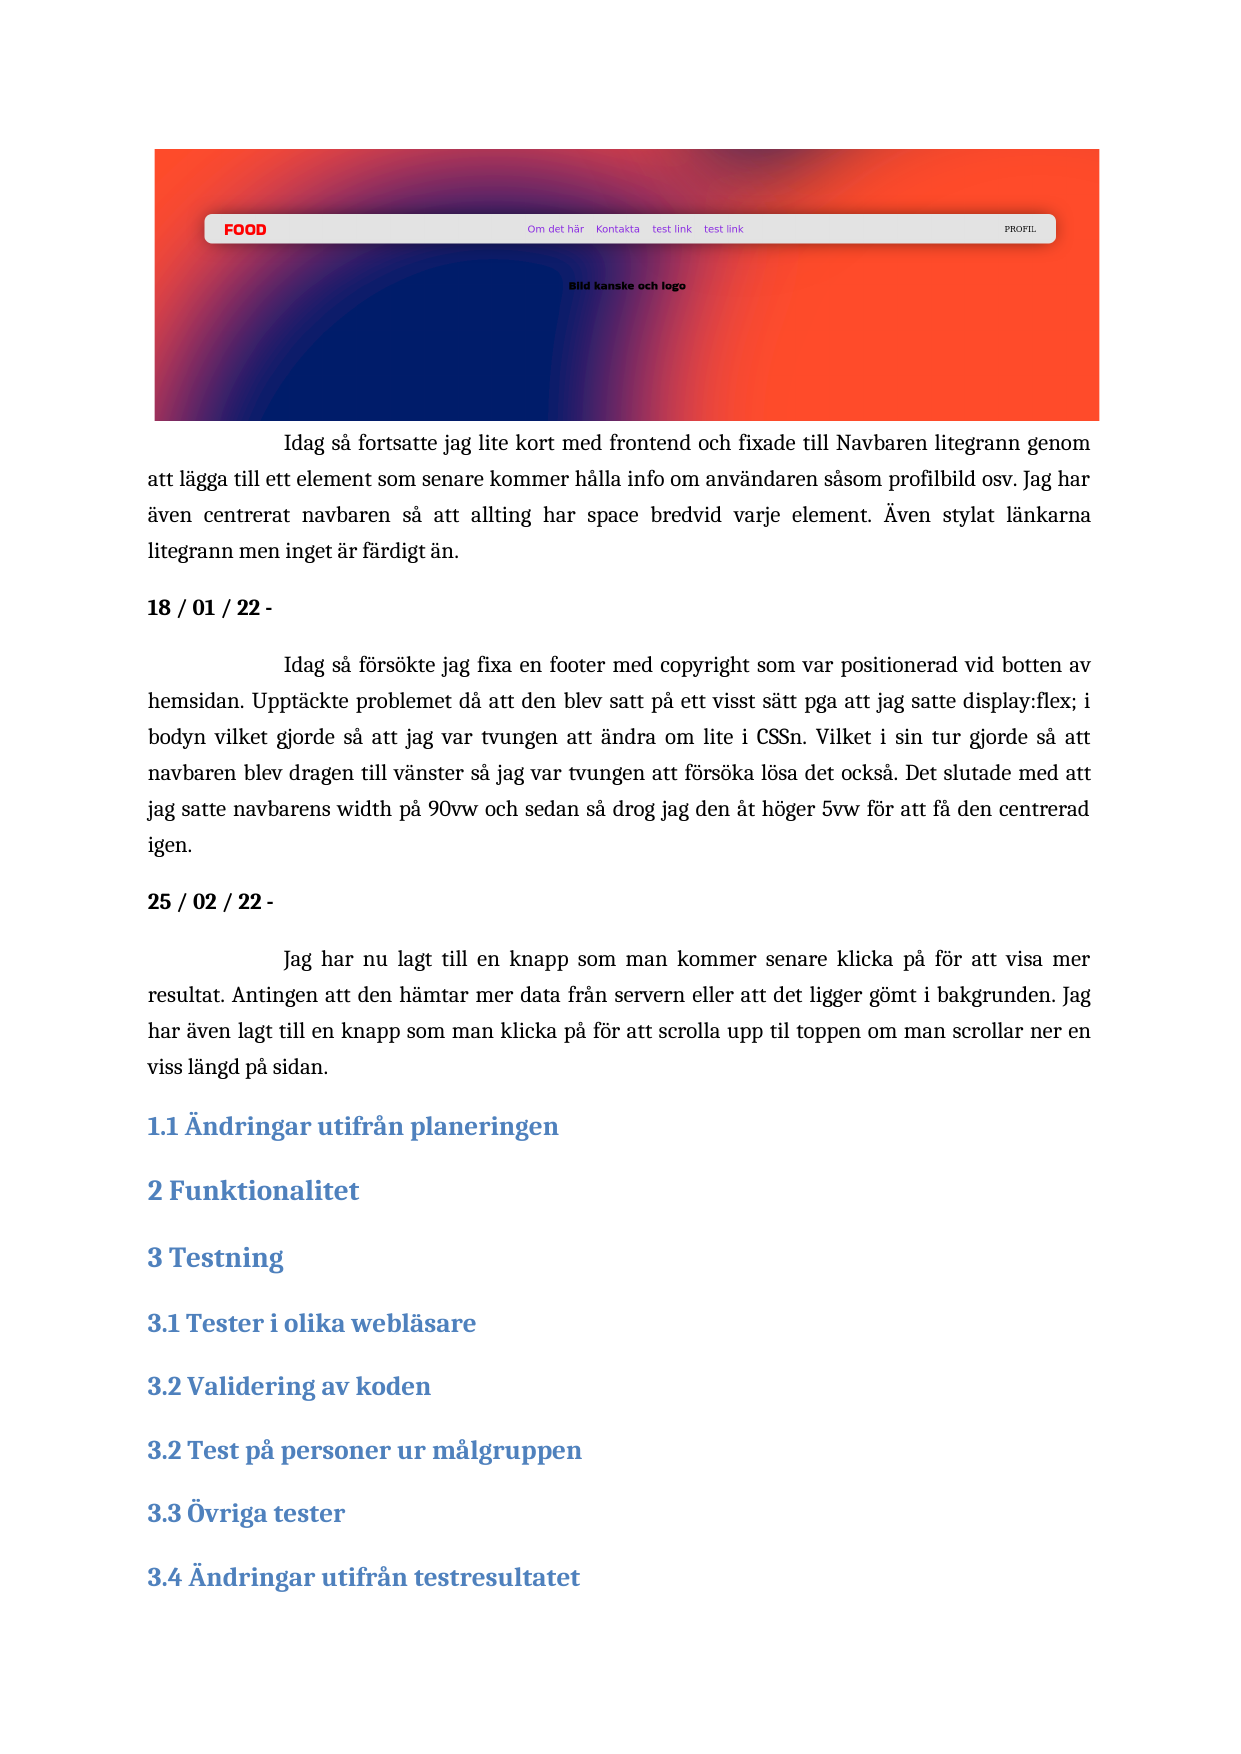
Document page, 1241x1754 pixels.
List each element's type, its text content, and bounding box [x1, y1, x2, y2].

text 3.2 Test på personer ur målgruppen [148, 1435, 1093, 1466]
text 18 / 01 / 22 - [148, 595, 1093, 621]
text 3.4 Ändringar utifrån testresultatet [148, 1562, 1093, 1593]
text Idag så försökte jag fixa en footer med copyright som var positionerad vid botten av hemsidan. Upptäckte problemet då att den blev satt på ett visst sätt pga att jag satte display:flex; i bodyn vilket gjorde så att jag var tvungen att ändra om lite i CSSn. Vilket i sin tur gjorde så att navbaren blev dragen till vänster så jag var tvungen att försöka lösa det också. Det slutade med att jag satte navbarens width på 90vw och sedan så drog jag den åt höger 5vw för att få den centrerad igen. [148, 652, 1093, 858]
text 3 Testning [148, 1241, 1093, 1274]
text 3.1 Tester i olika webläsare [148, 1308, 1093, 1339]
picture [154, 149, 1100, 421]
text 2 Funktionalitet [148, 1174, 1093, 1208]
text 25 / 02 / 22 - [148, 889, 1093, 915]
text Idag så fortsatte jag lite kort med frontend och fixade till Navbaren litegrann genom att lägga till ett element som senare kommer hålla info om användaren såsom profilbild osv. Jag har även centrerat navbaren så att allting har space bredvid varje element. Även stylat länkarna litegrann men inget är färdigt än. [148, 421, 1093, 564]
text 1.1 Ändringar utifrån planeringen [148, 1111, 1093, 1142]
text Jag har nu lagt till en knapp som man kommer senare klicka på för att visa mer resultat. Antingen att den hämtar mer data från servern eller att det ligger gömt i bakgrunden. Jag har även lagt till en knapp som man klicka på för att scrolla upp til toppen om man scrollar ner en viss längd på sidan. [148, 946, 1093, 1080]
text 3.3 Övriga tester [148, 1498, 1093, 1529]
text 3.2 Validering av koden [148, 1371, 1093, 1402]
